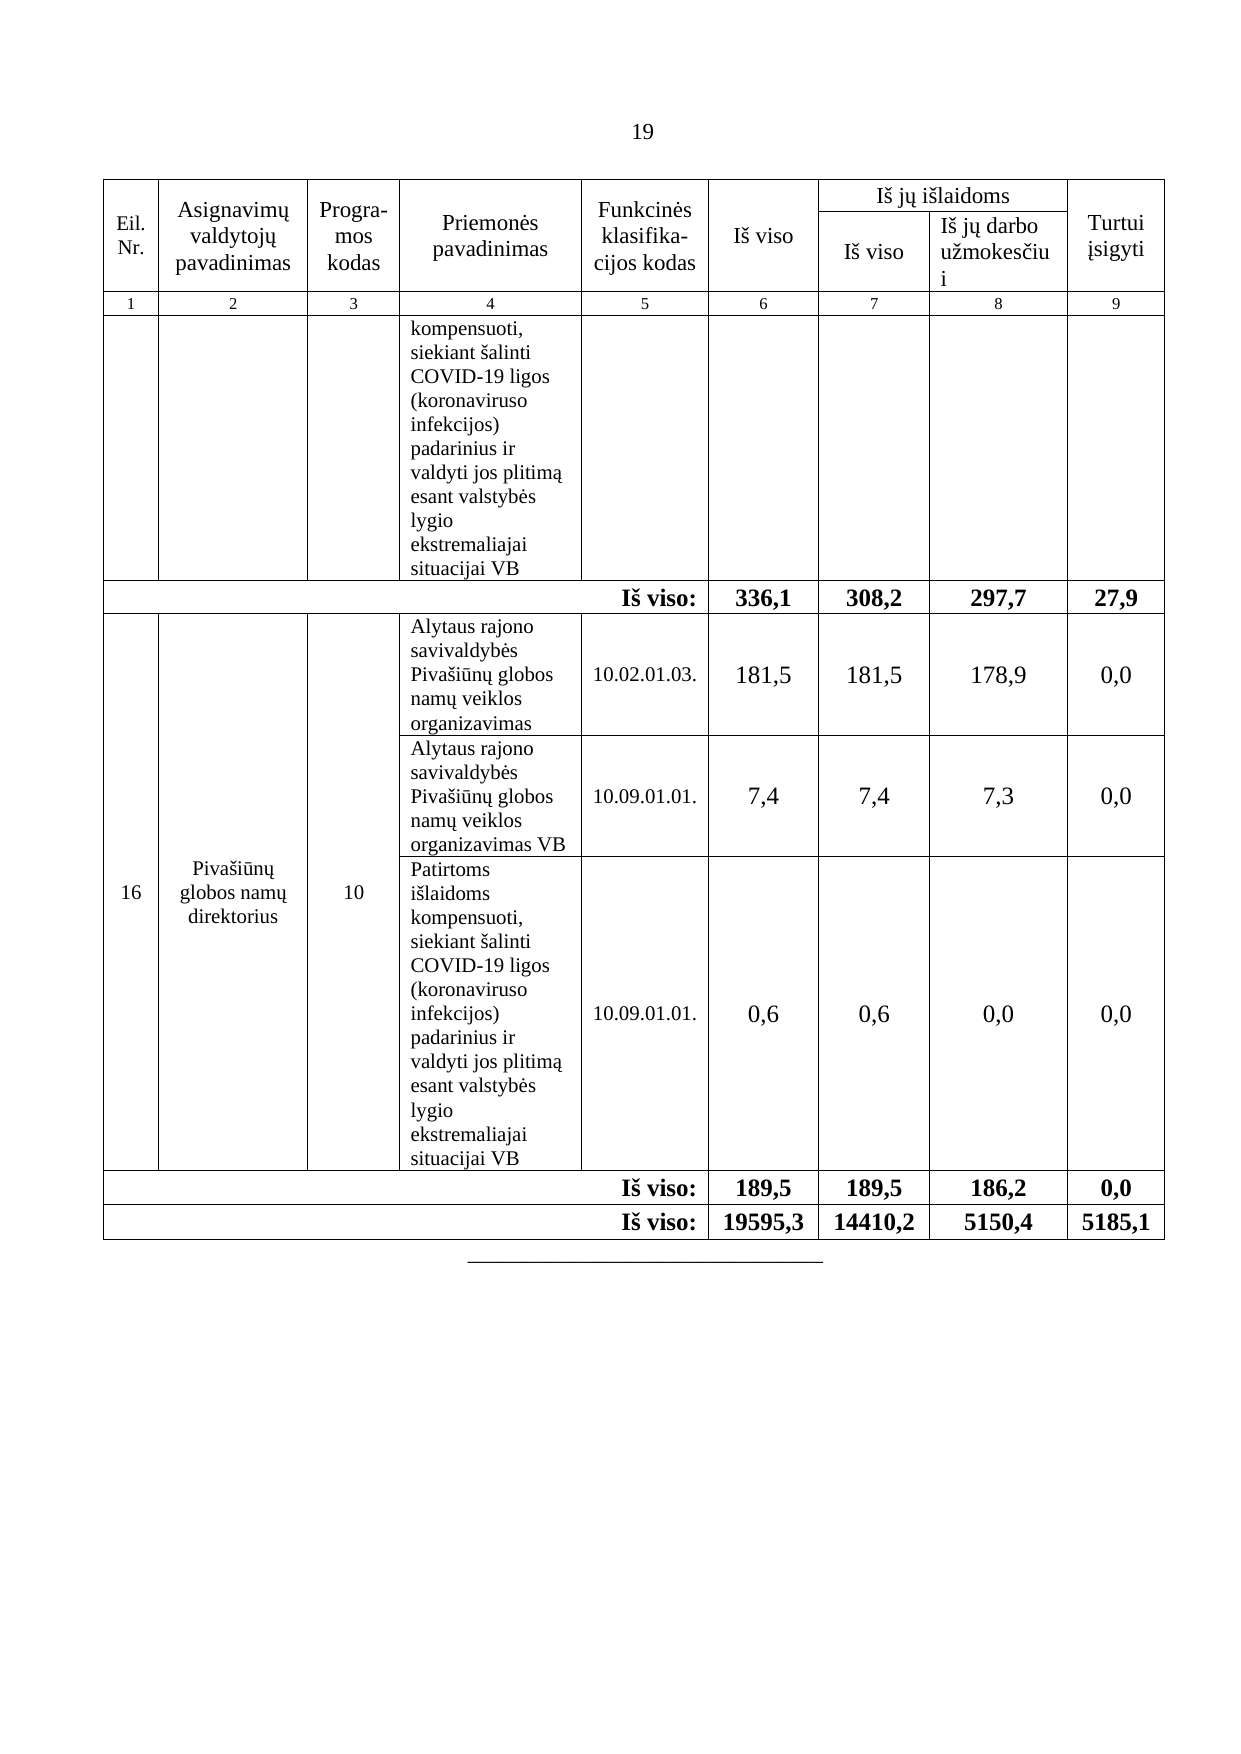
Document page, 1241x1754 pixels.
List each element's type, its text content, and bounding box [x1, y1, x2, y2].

table_header Eil. Nr. [104, 180, 158, 291]
table_cell [930, 316, 1067, 580]
table_cell [582, 316, 708, 580]
table_cell [159, 316, 307, 580]
table_cell 27,9 [1068, 581, 1164, 613]
table_cell 186,2 [930, 1171, 1067, 1204]
table_cell 10.09.01.01. [582, 857, 708, 1170]
table_cell 181,5 [819, 614, 929, 734]
table_cell Iš viso: [104, 581, 708, 613]
table_cell 2 [159, 292, 307, 314]
table_cell 189,5 [709, 1171, 818, 1204]
table_cell 8 [930, 292, 1067, 314]
table_header Priemonės pavadinimas [400, 180, 581, 291]
table_cell 178,9 [930, 614, 1067, 734]
table_cell 189,5 [819, 1171, 929, 1204]
table_cell kompensuoti, siekiant šalinti COVID-19 ligos (koronaviruso infekcijos) padarinius ir valdyti jos plitimą esant valstybės lygio ekstremaliajai situacijai VB [400, 316, 581, 580]
table_cell 10.02.01.03. [582, 614, 708, 734]
table_header Asignavimų valdytojų pavadinimas [159, 180, 307, 291]
table_cell 0,6 [709, 857, 818, 1170]
table_cell 0,0 [1068, 1171, 1164, 1204]
table_cell 4 [400, 292, 581, 314]
table_cell 0,0 [1068, 857, 1164, 1170]
table_cell 0,6 [819, 857, 929, 1170]
table_cell 5150,4 [930, 1205, 1067, 1238]
table_cell [104, 316, 158, 580]
table_cell 19595,3 [709, 1205, 818, 1238]
text _______________________________ [103, 1239, 1181, 1266]
table_cell 7,4 [819, 736, 929, 856]
table_cell 181,5 [709, 614, 818, 734]
table_cell Iš viso: [104, 1171, 708, 1204]
table_cell Patirtoms išlaidoms kompensuoti, siekiant šalinti COVID-19 ligos (koronaviruso infekcijos) padarinius ir valdyti jos plitimą esant valstybės lygio ekstremaliajai situacijai VB [400, 857, 581, 1170]
table_cell [308, 316, 399, 580]
table_cell 5185,1 [1068, 1205, 1164, 1238]
table_header Iš viso [709, 180, 818, 291]
table_cell 0,0 [1068, 614, 1164, 734]
table_cell 336,1 [709, 581, 818, 613]
table_cell 0,0 [1068, 736, 1164, 856]
table_cell 7,4 [709, 736, 818, 856]
table_cell 5 [582, 292, 708, 314]
table_cell [819, 316, 929, 580]
table_cell 7,3 [930, 736, 1067, 856]
table_cell Alytaus rajono savivaldybės Pivašiūnų globos namų veiklos organizavimas VB [400, 736, 581, 856]
table_cell Iš viso [819, 212, 929, 291]
table_cell [1068, 316, 1164, 580]
table_cell 10.09.01.01. [582, 736, 708, 856]
table_header Turtui įsigyti [1068, 180, 1164, 291]
table_cell Alytaus rajono savivaldybės Pivašiūnų globos namų veiklos organizavimas [400, 614, 581, 734]
table_cell 14410,2 [819, 1205, 929, 1238]
table_header Iš jų išlaidoms [819, 180, 1067, 211]
table_cell 308,2 [819, 581, 929, 613]
table_cell 0,0 [930, 857, 1067, 1170]
table_cell 1 [104, 292, 158, 314]
table_cell 7 [819, 292, 929, 314]
table_cell Iš viso: [104, 1205, 708, 1238]
table_cell Pivašiūnų globos namų direktorius [159, 614, 307, 1170]
table_cell 9 [1068, 292, 1164, 314]
table_cell Iš jų darbo užmokesčiui [930, 212, 1067, 291]
table_header Progra-mos kodas [308, 180, 399, 291]
table_cell 3 [308, 292, 399, 314]
table_header Funkcinės klasifika-cijos kodas [582, 180, 708, 291]
table_cell 6 [709, 292, 818, 314]
table_cell 16 [104, 614, 158, 1170]
table_cell 10 [308, 614, 399, 1170]
table_cell [709, 316, 818, 580]
table_cell 297,7 [930, 581, 1067, 613]
